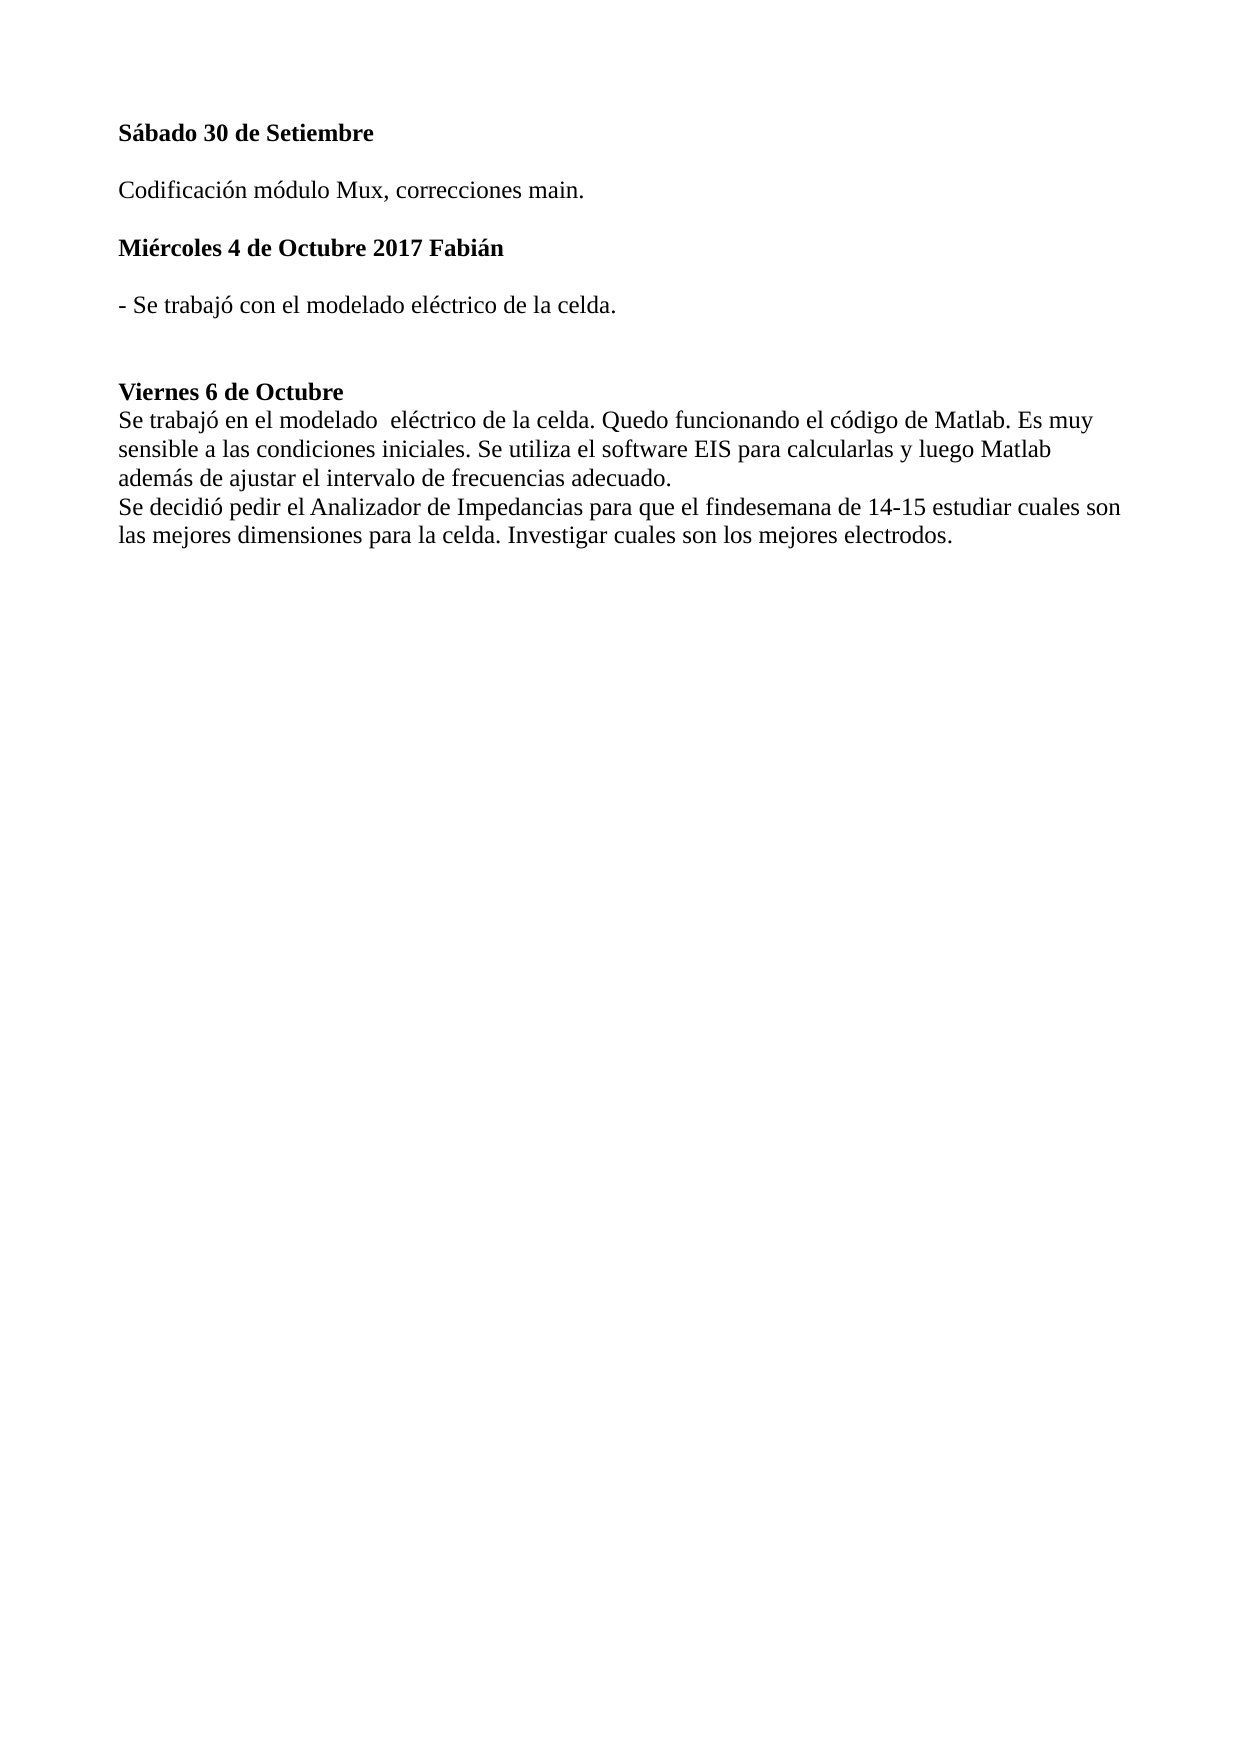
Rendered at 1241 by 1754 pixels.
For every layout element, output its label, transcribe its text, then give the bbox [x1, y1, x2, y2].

text - Se trabajó con el modelado eléctrico de la celda. [118, 291, 1122, 319]
text Codificación módulo Mux, correcciones main. [118, 176, 1122, 204]
text Viernes 6 de Octubre [118, 377, 1122, 406]
text Se decidió pedir el Analizador de Impedancias para que el findesemana de 14-15 estudiar cuales son las mejores dimensiones para la celda. Investigar cuales son los mejores electrodos. [118, 492, 1122, 549]
text Miércoles 4 de Octubre 2017 Fabián [118, 233, 1122, 262]
text Se trabajó en el modelado eléctrico de la celda. Quedo funcionando el código de Matlab. Es muy sensible a las condiciones iniciales. Se utiliza el software EIS para calcularlas y luego Matlab además de ajustar el intervalo de frecuencias adecuado. [118, 406, 1122, 492]
text Sábado 30 de Setiembre [118, 118, 1122, 147]
